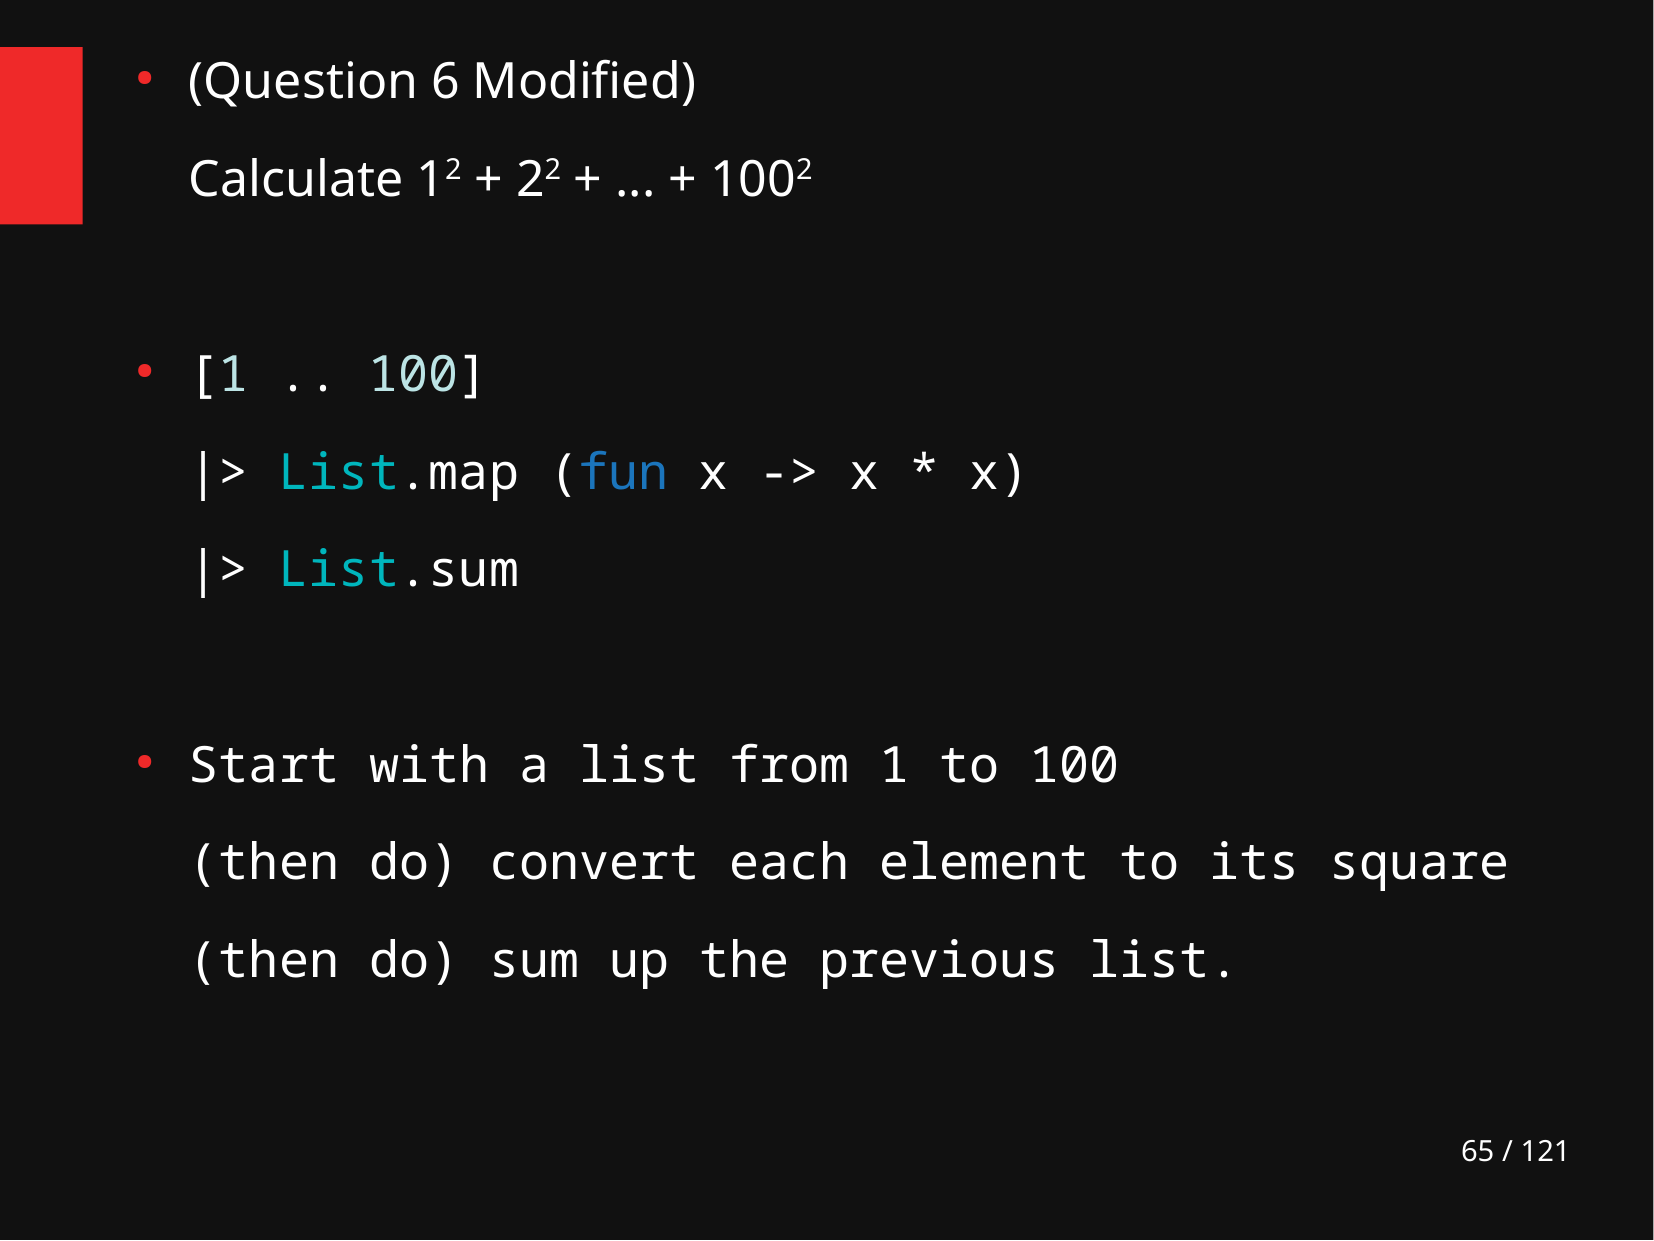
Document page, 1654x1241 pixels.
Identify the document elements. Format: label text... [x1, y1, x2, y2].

list (Question 6 Modified) Calculate 12 + 22 + ... + 1002 [1 .. 100] |> List.map (fun x -> x * x) |> List.sum Start with a list from 1 to 100 (then do) convert each element to its square (then do) sum up the previous list. [118, 45, 1536, 1074]
